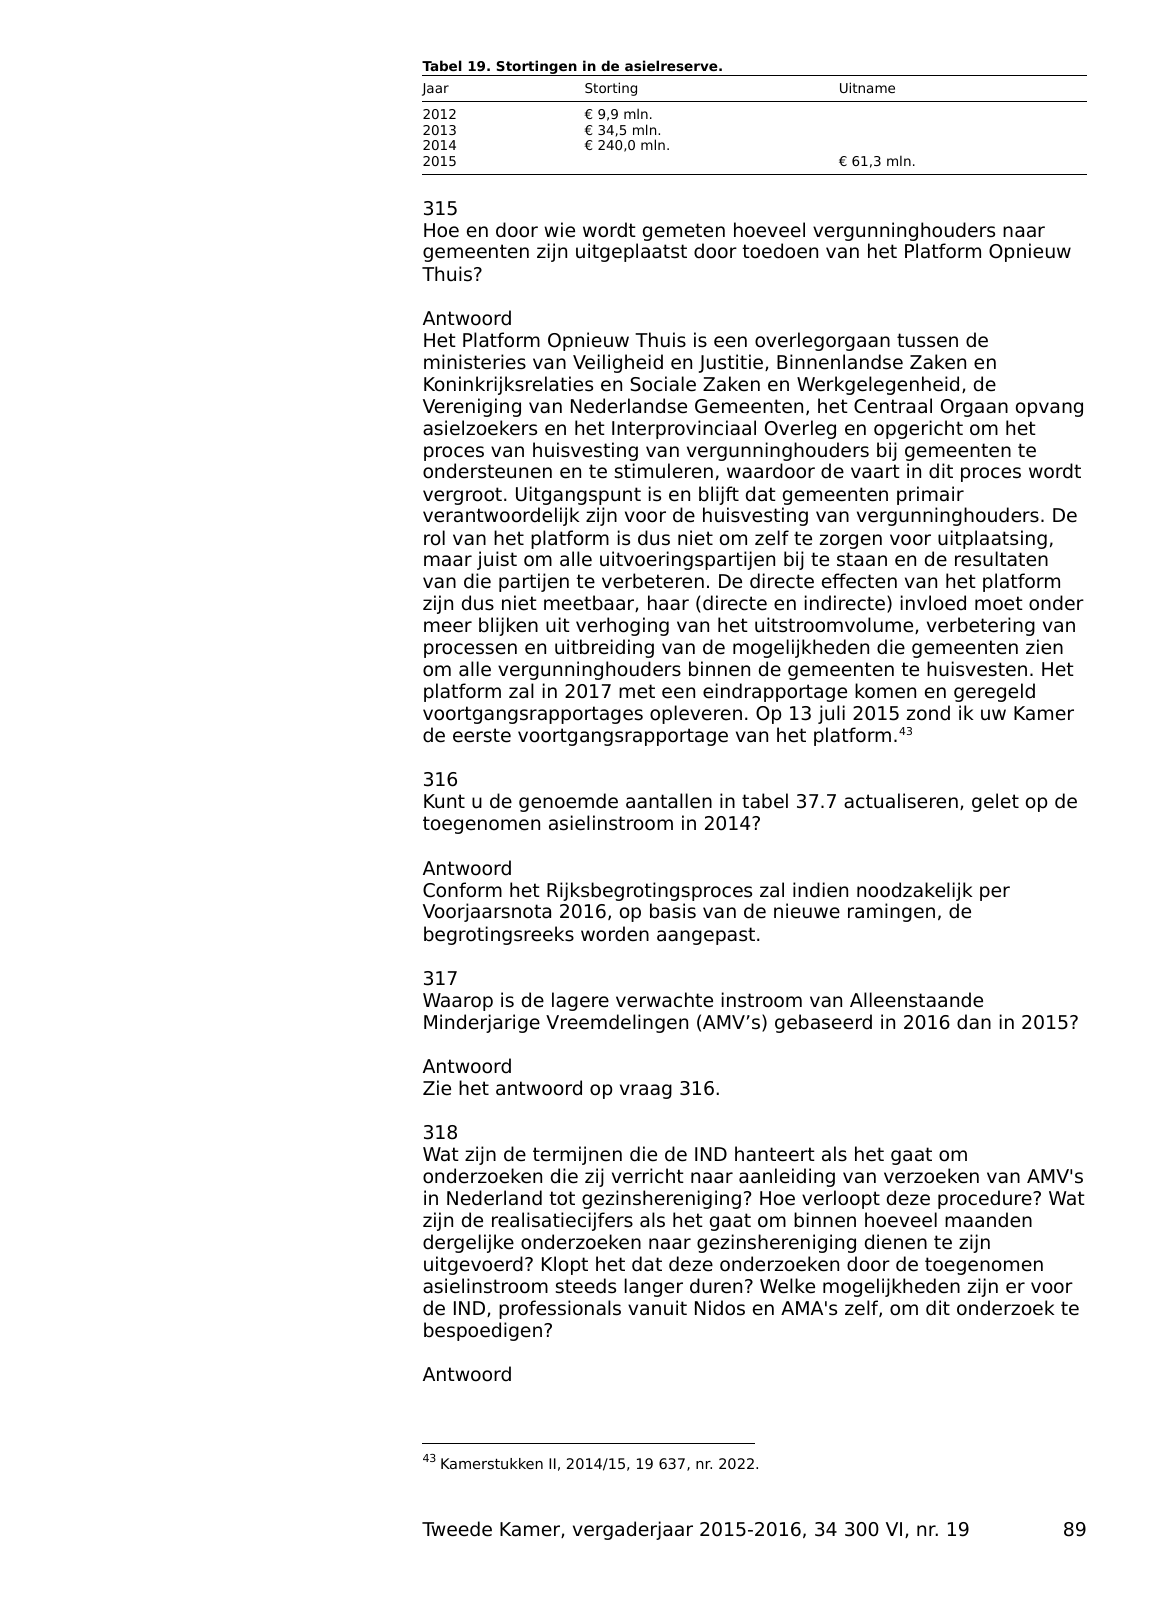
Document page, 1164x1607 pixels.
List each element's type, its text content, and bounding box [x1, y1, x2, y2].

text Kunt u de genoemde aantallen in tabel 37.7 actualiseren, gelet op de toegenomen asielinstroom in 2014? [422, 791, 1087, 835]
text Antwoord [422, 308, 1087, 329]
table_header Tabel 19. Stortingen in de asielreserve. [422, 59, 1087, 75]
text 316 [422, 769, 1087, 791]
text Wat zijn de termijnen die de IND hanteert als het gaat om onderzoeken die zij verricht naar aanleiding van verzoeken van AMV's in Nederland tot gezinshereniging? Hoe verloopt deze procedure? Wat zijn de realisatiecijfers als het gaat om binnen hoeveel maanden dergelijke onderzoeken naar gezinshereniging dienen te zijn uitgevoerd? Klopt het dat deze onderzoeken door de toegenomen asielinstroom steeds langer duren? Welke mogelijkheden zijn er voor de IND, professionals vanuit Nidos en AMA's zelf, om dit onderzoek te bespoedigen? [422, 1144, 1087, 1342]
text 318 [422, 1122, 1087, 1144]
text Antwoord [422, 1056, 1087, 1078]
table_cell € 34,5 mln. [578, 123, 832, 138]
text Conform het Rijksbegrotingsproces zal indien noodzakelijk per Voorjaarsnota 2016, op basis van de nieuwe ramingen, de begrotingsreeks worden aangepast. [422, 879, 1087, 945]
text Antwoord [422, 857, 1087, 879]
text Het Platform Opnieuw Thuis is een overlegorgaan tussen de ministeries van Veiligheid en Justitie, Binnenlandse Zaken en Koninkrijksrelaties en Sociale Zaken en Werkgelegenheid, de Vereniging van Nederlandse Gemeenten, het Centraal Orgaan opvang asielzoekers en het Interprovinciaal Overleg en opgericht om het proces van huisvesting van vergunninghouders bij gemeenten te ondersteunen en te stimuleren, waardoor de vaart in dit proces wordt vergroot. Uitgangspunt is en blijft dat gemeenten primair verantwoordelijk zijn voor de huisvesting van vergunninghouders. De rol van het platform is dus niet om zelf te zorgen voor uitplaatsing, maar juist om alle uitvoeringspartijen bij te staan en de resultaten van die partijen te verbeteren. De directe effecten van het platform zijn dus niet meetbaar, haar (directe en indirecte) invloed moet onder meer blijken uit verhoging van het uitstroomvolume, verbetering van processen en uitbreiding van de mogelijkheden die gemeenten zien om alle vergunninghouders binnen de gemeenten te huisvesten. Het platform zal in 2017 met een eindrapportage komen en geregeld voortgangsrapportages opleveren. Op 13 juli 2015 zond ik uw Kamer de eerste voortgangsrapportage van het platform. [422, 329, 1087, 747]
text Kamerstukken II, 2014/15, 19 637, nr. 2022. [422, 1452, 1087, 1474]
table_cell 2012 [422, 102, 578, 122]
table_cell [578, 154, 832, 174]
table_cell 2015 [422, 154, 578, 174]
table_cell 2013 [422, 123, 578, 138]
table_cell € 61,3 mln. [833, 154, 1087, 174]
text Waarop is de lagere verwachte instroom van Alleenstaande Minderjarige Vreemdelingen (AMV’s) gebaseerd in 2016 dan in 2015? [422, 989, 1087, 1033]
text Hoe en door wie wordt gemeten hoeveel vergunninghouders naar gemeenten zijn uitgeplaatst door toedoen van het Platform Opnieuw Thuis? [422, 219, 1087, 285]
table_cell [833, 102, 1087, 122]
table_cell Storting [578, 76, 832, 101]
text Zie het antwoord op vraag 316. [422, 1078, 1087, 1100]
table_cell € 240,0 mln. [578, 138, 832, 154]
text 317 [422, 968, 1087, 989]
text 315 [422, 197, 1087, 219]
table_cell € 9,9 mln. [578, 102, 832, 122]
table_cell [833, 138, 1087, 154]
table_cell Uitname [833, 76, 1087, 101]
table_cell Jaar [422, 76, 578, 101]
table_cell 2014 [422, 138, 578, 154]
text Antwoord [422, 1364, 1087, 1386]
table_cell [833, 123, 1087, 138]
